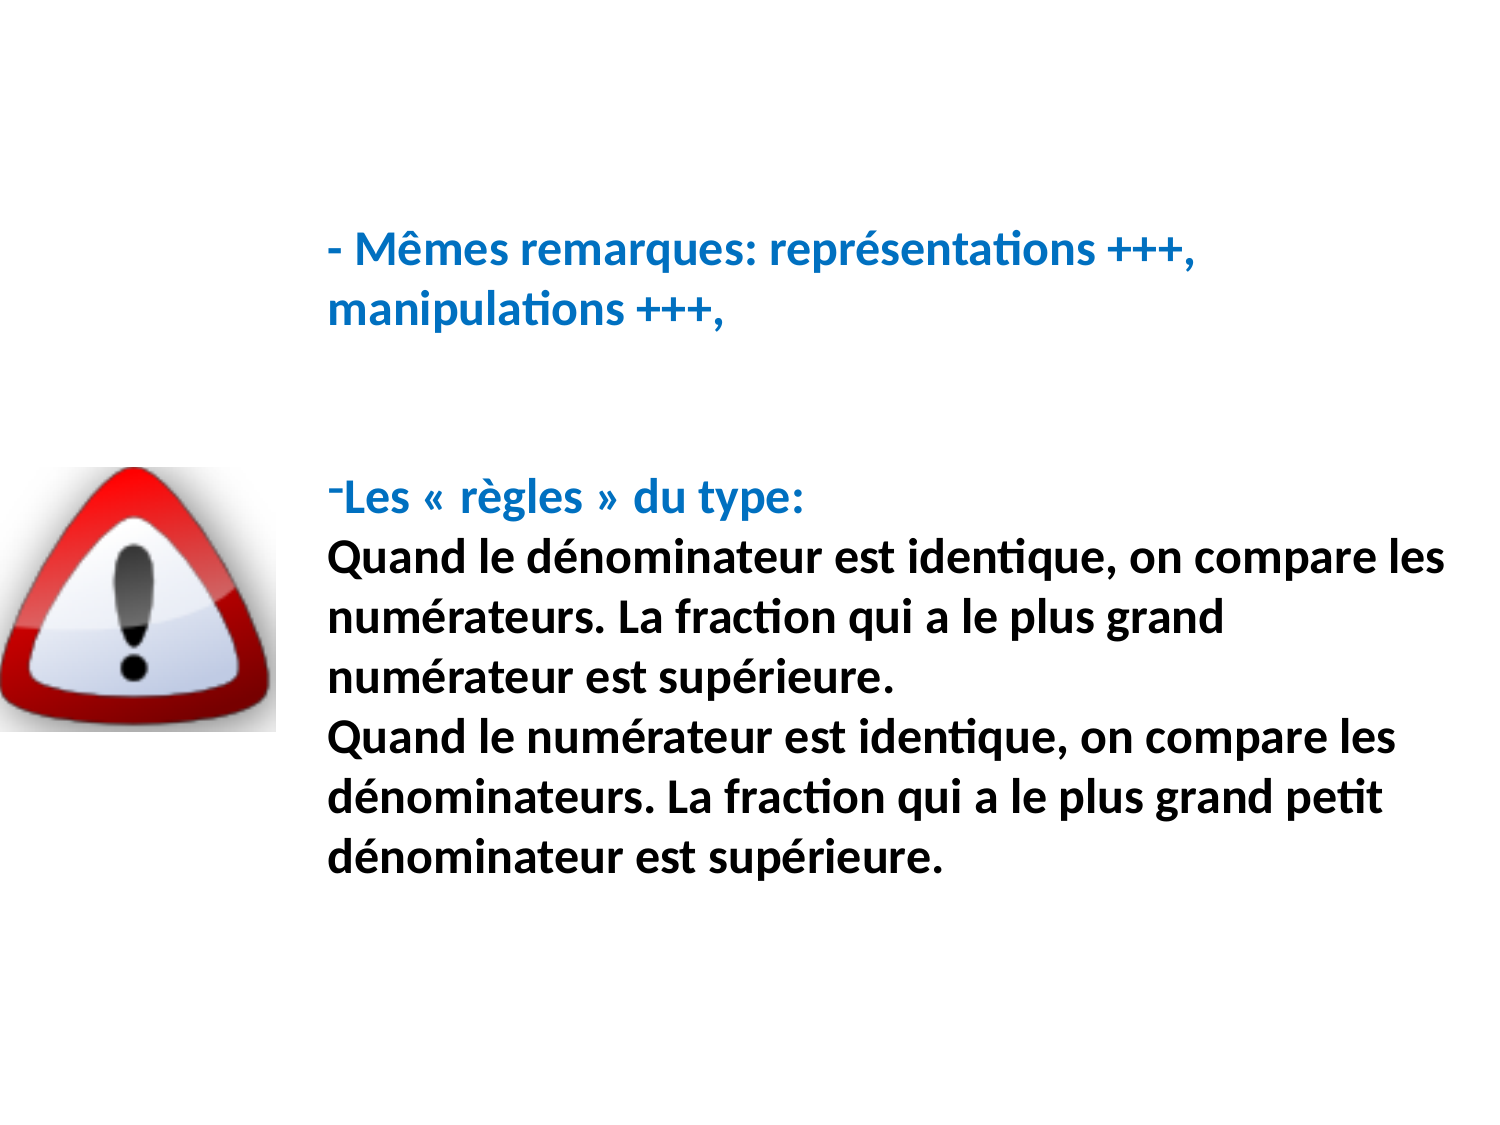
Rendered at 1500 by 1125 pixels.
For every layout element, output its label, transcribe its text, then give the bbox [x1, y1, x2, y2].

text_box - Mêmes remarques: représentations +++, manipulations +++, [312, 208, 1435, 343]
picture [0, 467, 276, 732]
text_box Les « règles » du type: Quand le dénominateur est identique, on compare les numérateurs. La fraction qui a le plus grand numérateur est supérieure. Quand le numérateur est identique, on compare les dénominateurs. La fraction qui a le plus grand petit dénominateur est supérieure. [312, 456, 1471, 891]
